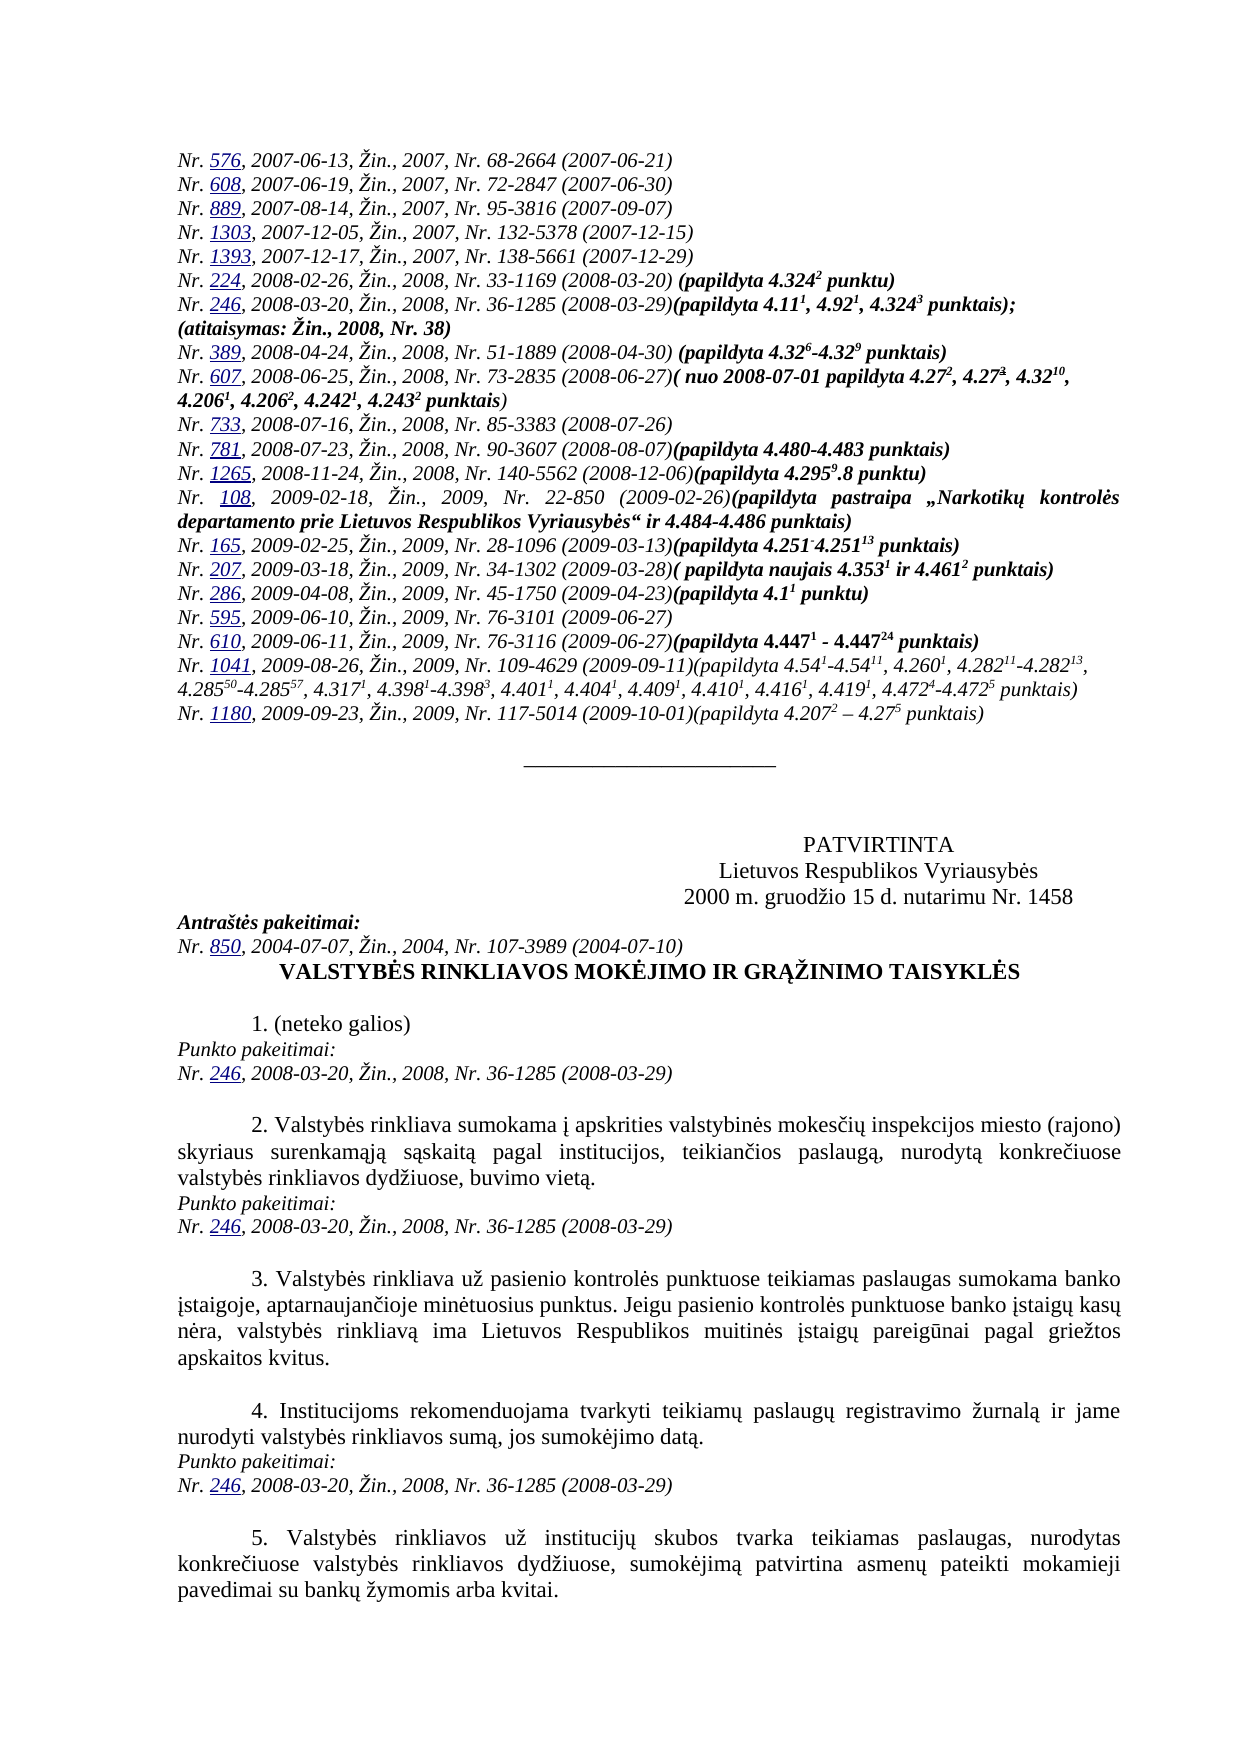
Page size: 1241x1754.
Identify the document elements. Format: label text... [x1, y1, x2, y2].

text Nr. 1393, 2007-12-17, Žin., 2007, Nr. 138-5661 (2007-12-29) [177, 244, 1122, 268]
text –––––––––––––––––––––– [177, 752, 1122, 778]
text Patvirtinta [635, 831, 1122, 857]
text Nr. 1180, 2009-09-23, Žin., 2009, Nr. 117-5014 (2009-10-01)(papildyta 4.2072 – 4.275 punktais) [177, 701, 1122, 725]
text Nr. 246, 2008-03-20, Žin., 2008, Nr. 36-1285 (2008-03-29) [177, 1473, 1122, 1497]
text VALSTYBĖS RINKLIAVOS MOKĖJIMO IR GRĄŽINIMO TAISYKLĖS [177, 958, 1122, 984]
text Nr. 889, 2007-08-14, Žin., 2007, Nr. 95-3816 (2007-09-07) [177, 196, 1122, 220]
text Nr. 850, 2004-07-07, Žin., 2004, Nr. 107-3989 (2004-07-10) [177, 934, 1122, 958]
text Nr. 576, 2007-06-13, Žin., 2007, Nr. 68-2664 (2007-06-21) [177, 148, 1122, 172]
text Antraštės pakeitimai: [177, 910, 1122, 934]
text Nr. 610, 2009-06-11, Žin., 2009, Nr. 76-3116 (2009-06-27)(papildyta 4.4471 - 4.44724 punktais) [177, 629, 1122, 653]
text Punkto pakeitimai: [177, 1449, 1122, 1473]
text 4. Institucijoms rekomenduojama tvarkyti teikiamų paslaugų registravimo žurnalą ir jame nurodyti valstybės rinkliavos sumą, jos sumokėjimo datą. [177, 1397, 1122, 1449]
text Nr. 207, 2009-03-18, Žin., 2009, Nr. 34-1302 (2009-03-28)( papildyta naujais 4.3531 ir 4.4612 punktais) [177, 557, 1122, 581]
text Nr. 389, 2008-04-24, Žin., 2008, Nr. 51-1889 (2008-04-30) (papildyta 4.326-4.329 punktais) [177, 340, 1122, 364]
text Nr. 608, 2007-06-19, Žin., 2007, Nr. 72-2847 (2007-06-30) [177, 172, 1122, 196]
text 1. (neteko galios) [177, 1011, 1122, 1037]
text Nr. 246, 2008-03-20, Žin., 2008, Nr. 36-1285 (2008-03-29) [177, 1061, 1122, 1085]
text Nr. 246, 2008-03-20, Žin., 2008, Nr. 36-1285 (2008-03-29)(papildyta 4.111, 4.921, 4.3243 punktais); (atitaisymas: Žin., 2008, Nr. 38) [177, 292, 1122, 340]
text Punkto pakeitimai: [177, 1037, 1122, 1061]
text 5. Valstybės rinkliavos už institucijų skubos tvarka teikiamas paslaugas, nurodytas konkrečiuose valstybės rinkliavos dydžiuose, sumokėjimą patvirtina asmenų pateikti mokamieji pavedimai su bankų žymomis arba kvitai. [177, 1524, 1122, 1603]
text Nr. 1303, 2007-12-05, Žin., 2007, Nr. 132-5378 (2007-12-15) [177, 220, 1122, 244]
text 3. Valstybės rinkliava už pasienio kontrolės punktuose teikiamas paslaugas sumokama banko įstaigoje, aptarnaujančioje minėtuosius punktus. Jeigu pasienio kontrolės punktuose banko įstaigų kasų nėra, valstybės rinkliavą ima Lietuvos Respublikos muitinės įstaigų pareigūnai pagal griežtos apskaitos kvitus. [177, 1265, 1122, 1370]
text Nr. 1265, 2008-11-24, Žin., 2008, Nr. 140-5562 (2008-12-06)(papildyta 4.2959.8 punktu) [177, 461, 1122, 484]
text Punkto pakeitimai: [177, 1190, 1122, 1214]
text Nr. 595, 2009-06-10, Žin., 2009, Nr. 76-3101 (2009-06-27) [177, 605, 1122, 629]
text Nr. 246, 2008-03-20, Žin., 2008, Nr. 36-1285 (2008-03-29) [177, 1214, 1122, 1238]
text Nr. 108, 2009-02-18, Žin., 2009, Nr. 22-850 (2009-02-26)(papildyta pastraipa „Narkotikų kontrolės departamento prie Lietuvos Respublikos Vyriausybės“ ir 4.484-4.486 punktais) [177, 484, 1122, 533]
text Nr. 607, 2008-06-25, Žin., 2008, Nr. 73-2835 (2008-06-27)( nuo 2008-07-01 papildyta 4.272, 4.273, 4.3210, 4.2061, 4.2062, 4.2421, 4.2432 punktais) [177, 364, 1122, 412]
text Lietuvos Respublikos Vyriausybės 2000 m. gruodžio 15 d. nutarimu Nr. 1458 [635, 857, 1122, 910]
text 2. Valstybės rinkliava sumokama į apskrities valstybinės mokesčių inspekcijos miesto (rajono) skyriaus surenkamąją sąskaitą pagal institucijos, teikiančios paslaugą, nurodytą konkrečiuose valstybės rinkliavos dydžiuose, buvimo vietą. [177, 1111, 1122, 1190]
text Nr. 165, 2009-02-25, Žin., 2009, Nr. 28-1096 (2009-03-13)(papildyta 4.251-4.25113 punktais) [177, 533, 1122, 557]
text Nr. 1041, 2009-08-26, Žin., 2009, Nr. 109-4629 (2009-09-11)(papildyta 4.541-4.5411, 4.2601, 4.28211-4.28213, 4.28550-4.28557, 4.3171, 4.3981-4.3983, 4.4011, 4.4041, 4.4091, 4.4101, 4.4161, 4.4191, 4.4724-4.4725 punktais) [177, 653, 1122, 701]
text Nr. 733, 2008-07-16, Žin., 2008, Nr. 85-3383 (2008-07-26) [177, 412, 1122, 436]
text Nr. 781, 2008-07-23, Žin., 2008, Nr. 90-3607 (2008-08-07)(papildyta 4.480-4.483 punktais) [177, 436, 1122, 461]
text Nr. 286, 2009-04-08, Žin., 2009, Nr. 45-1750 (2009-04-23)(papildyta 4.11 punktu) [177, 581, 1122, 605]
text Nr. 224, 2008-02-26, Žin., 2008, Nr. 33-1169 (2008-03-20) (papildyta 4.3242 punktu) [177, 268, 1122, 292]
